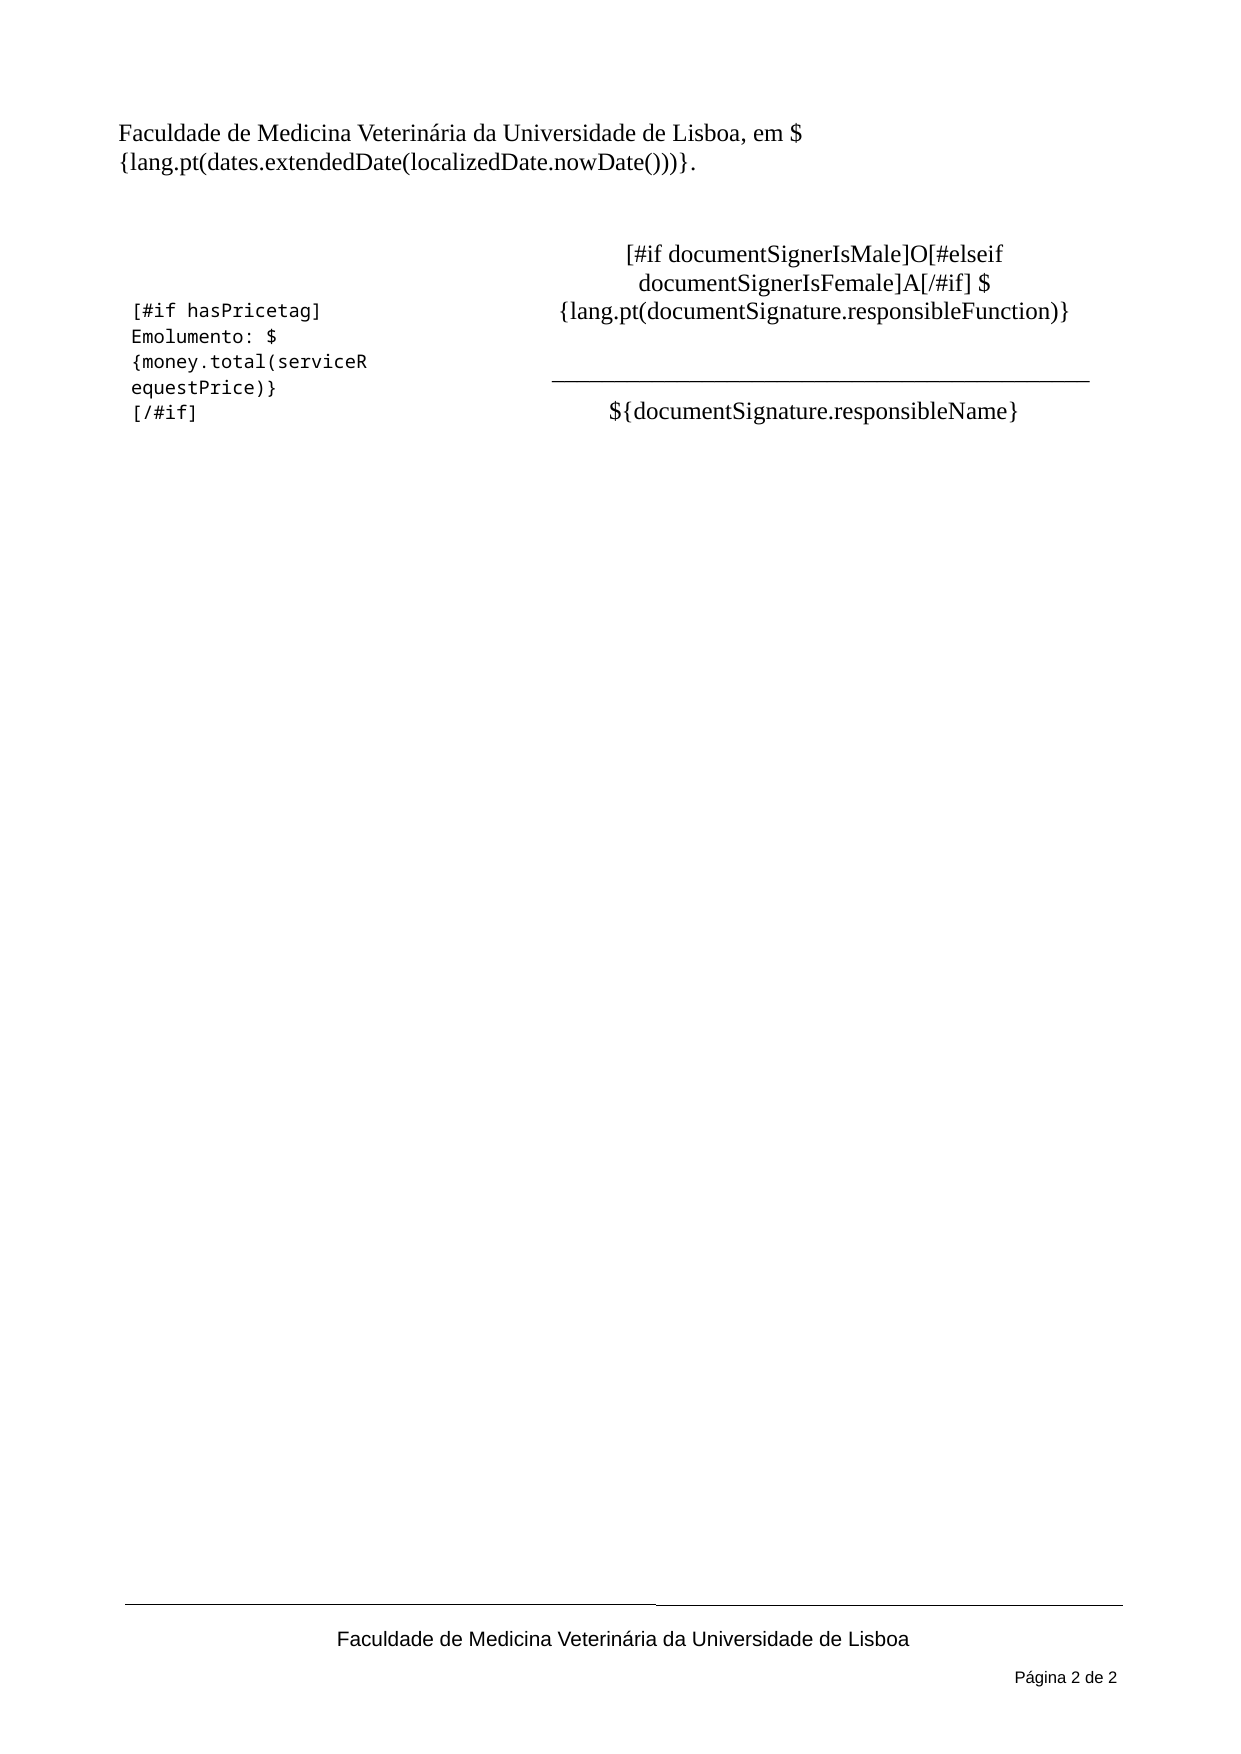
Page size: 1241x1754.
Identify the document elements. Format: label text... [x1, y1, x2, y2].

table_cell ${documentSignature.responsibleName} [519, 391, 1110, 431]
table_cell ___________________________________________ [519, 331, 1110, 391]
table_header [#if hasPricetag] Emolumento: ${money.total(serviceRequestPrice)} [/#if] [125, 233, 519, 431]
text Faculdade de Medicina Veterinária da Universidade de Lisboa, em ${lang.pt(dates.extendedDate(localizedDate.nowDate()))}. [118, 118, 1122, 176]
table_header [#if documentSignerIsMale]O[#elseif documentSignerIsFemale]A[/#if] ${lang.pt(documentSignature.responsibleFunction)} [519, 233, 1110, 331]
